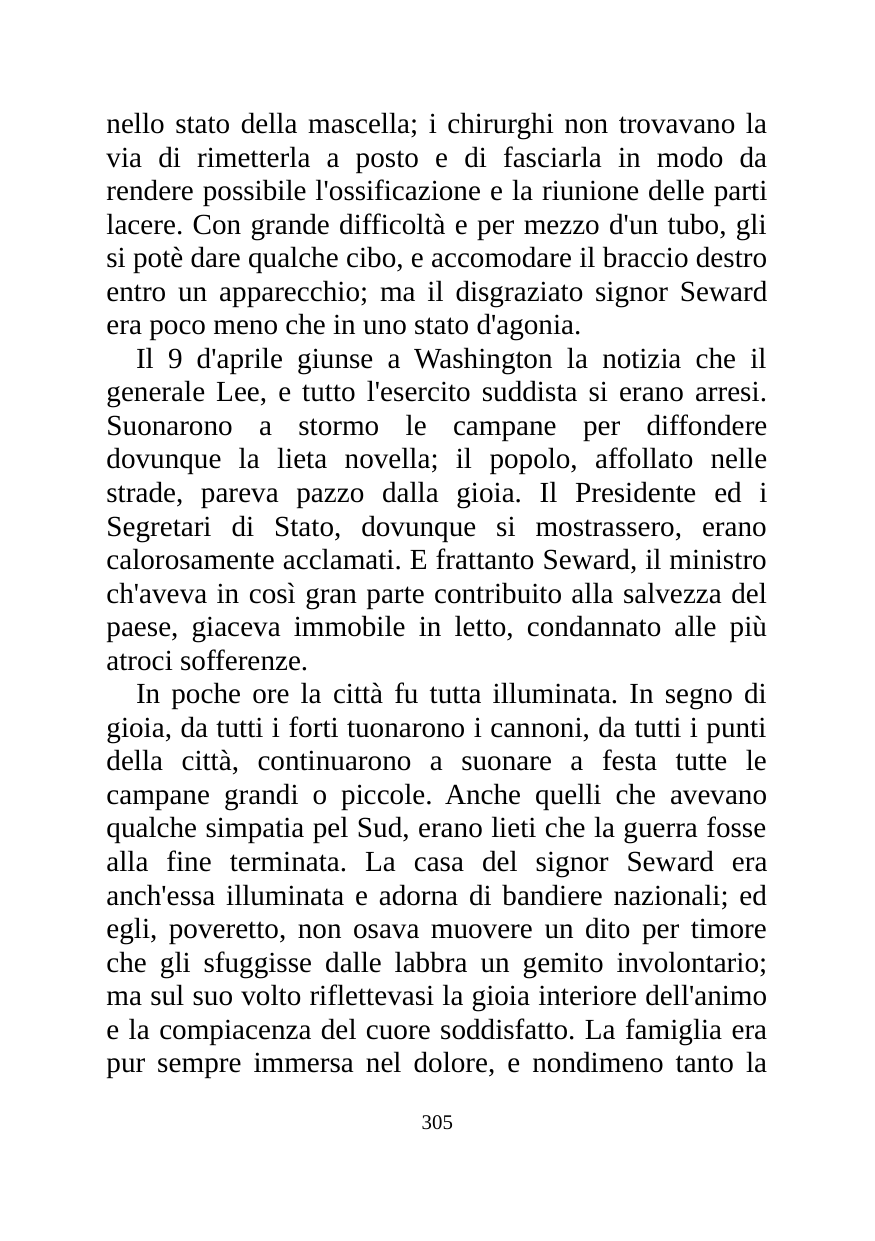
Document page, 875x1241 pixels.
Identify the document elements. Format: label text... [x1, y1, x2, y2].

text In poche ore la città fu tutta illuminata. In segno di gioia, da tutti i forti tuonarono i cannoni, da tutti i punti della città, continuarono a suonare a festa tutte le campane grandi o piccole. Anche quelli che avevano qualche simpatia pel Sud, erano lieti che la guerra fosse alla fine terminata. La casa del signor Seward era anch'essa illuminata e adorna di bandiere nazionali; ed egli, poveretto, non osava muovere un dito per timore che gli sfuggisse dalle labbra un gemito involontario; ma sul suo volto riflettevasi la gioia interiore dell'animo e la compiacenza del cuore soddisfatto. La famiglia era pur sempre immersa nel dolore, e nondimeno tanto la [106, 676, 768, 1079]
text nello stato della mascella; i chirurghi non trovavano la via di rimetterla a posto e di fasciarla in modo da rendere possibile l'ossificazione e la riunione delle parti lacere. Con grande difficoltà e per mezzo d'un tubo, gli si potè dare qualche cibo, e accomodare il braccio destro entro un apparecchio; ma il disgraziato signor Seward era poco meno che in uno stato d'agonia. [106, 106, 768, 341]
text Il 9 d'aprile giunse a Washington la notizia che il generale Lee, e tutto l'esercito suddista si erano arresi. Suonarono a stormo le campane per diffondere dovunque la lieta novella; il popolo, affollato nelle strade, pareva pazzo dalla gioia. Il Presidente ed i Segretari di Stato, dovunque si mostrassero, erano calorosamente acclamati. E frattanto Seward, il ministro ch'aveva in così gran parte contribuito alla salvezza del paese, giaceva immobile in letto, condannato alle più atroci sofferenze. [106, 341, 768, 676]
